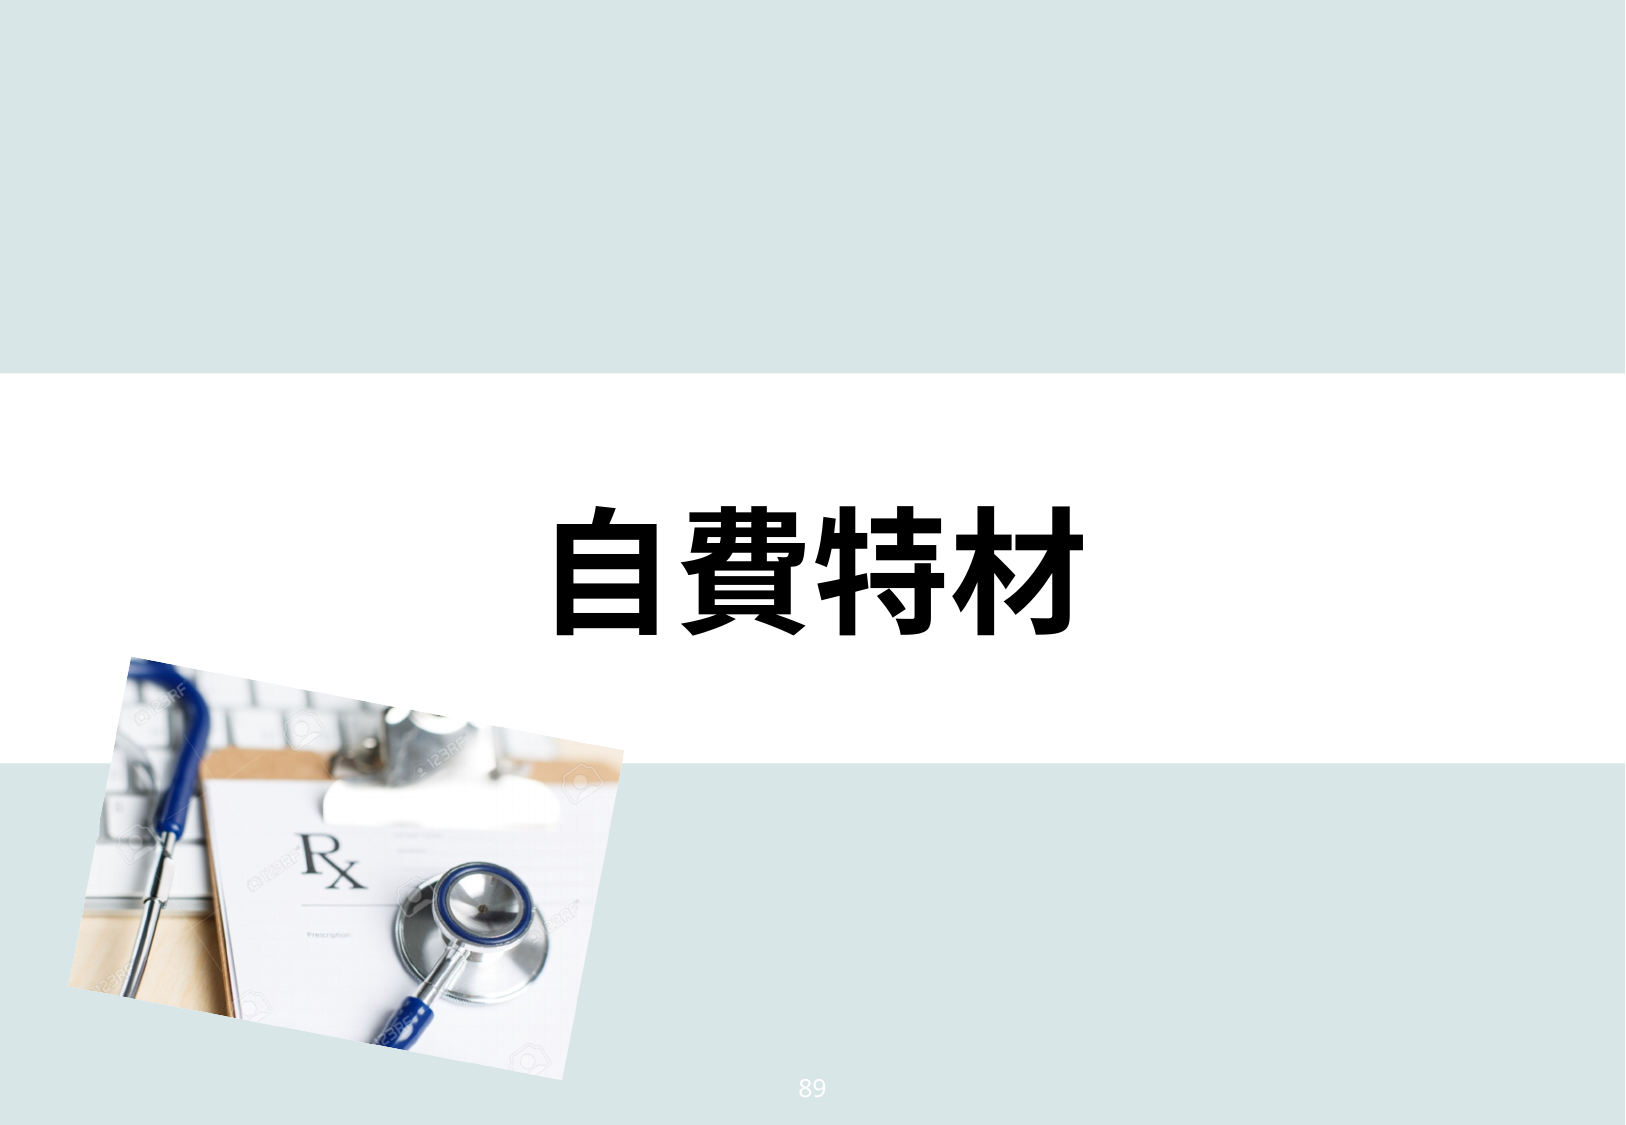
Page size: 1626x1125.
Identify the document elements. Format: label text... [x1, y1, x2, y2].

list 自費特材 [0, 373, 1625, 764]
text_box [771, 1057, 854, 1125]
picture [68, 656, 624, 1080]
